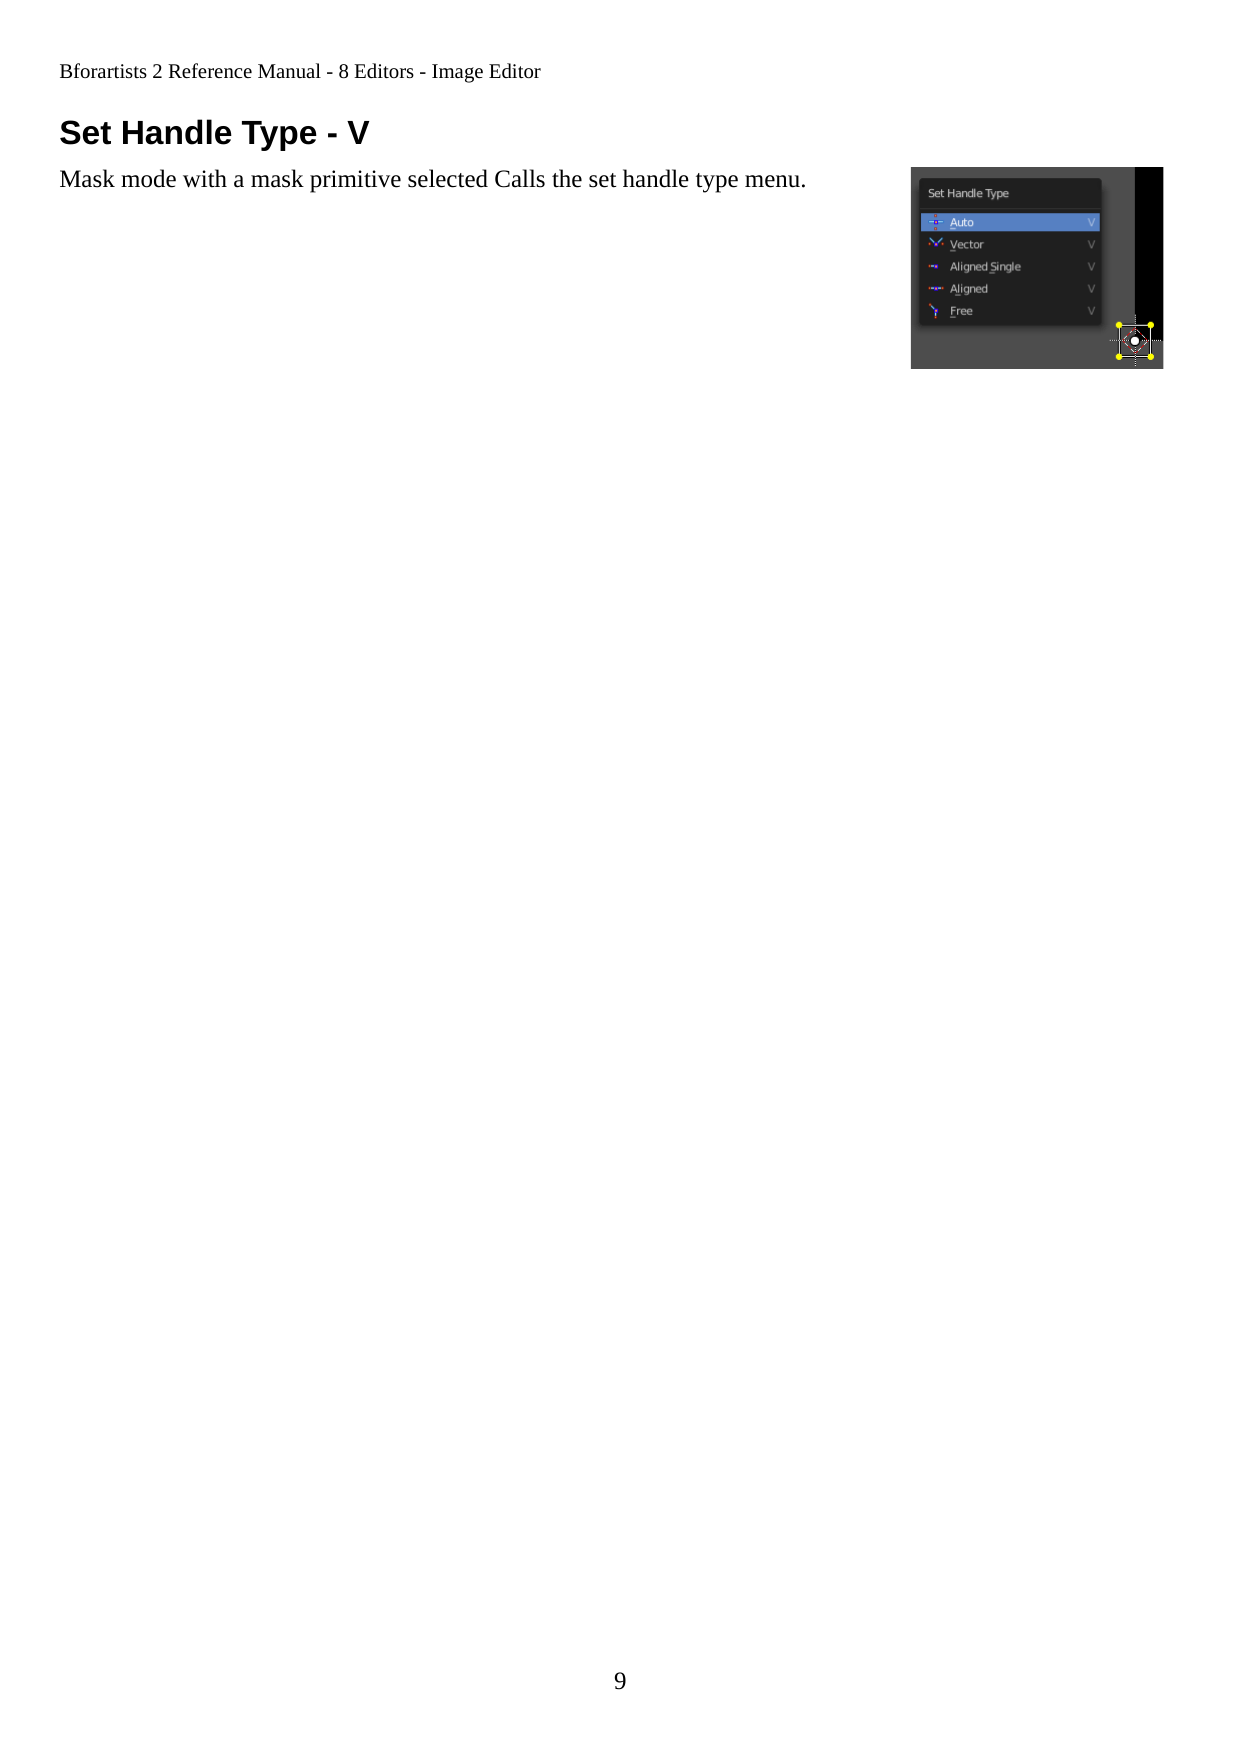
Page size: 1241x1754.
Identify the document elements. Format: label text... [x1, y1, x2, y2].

text Mask mode with a mask primitive selected Calls the set handle type menu. [59, 164, 1181, 192]
subtitle Set Handle Type - V [59, 113, 1181, 151]
picture [910, 167, 1164, 369]
